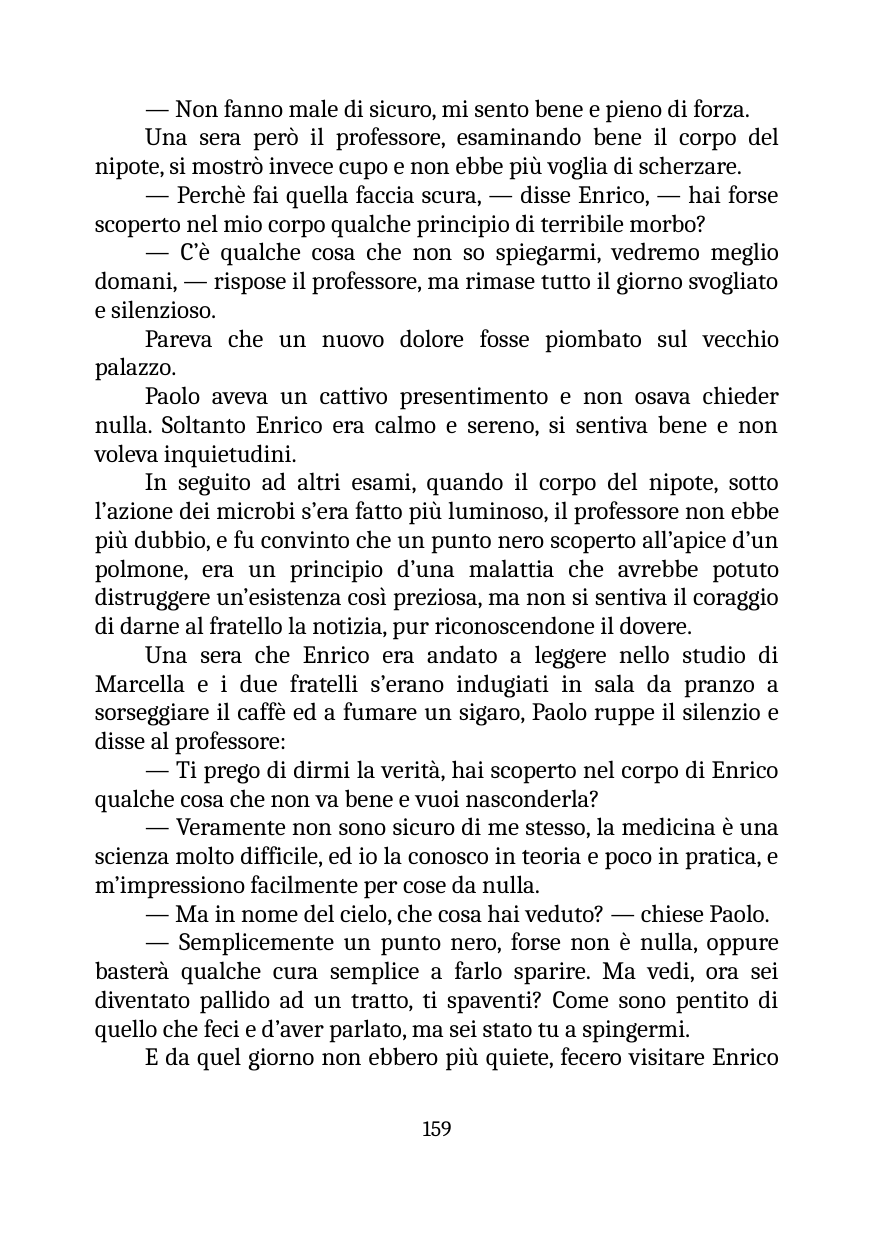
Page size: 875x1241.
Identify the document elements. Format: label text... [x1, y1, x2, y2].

text Pareva che un nuovo dolore fosse piombato sul vecchio palazzo. [94, 324, 779, 382]
text — Perchè fai quella faccia scura, — disse Enrico, — hai forse scoperto nel mio corpo qualche principio di terribile morbo? [94, 181, 779, 238]
text — Veramente non sono sicuro di me stesso, la medicina è una scienza molto difficile, ed io la conosco in teoria e poco in pratica, e m’impressiono facilmente per cose da nulla. [94, 813, 779, 899]
text — Semplicemente un punto nero, forse non è nulla, oppure basterà qualche cura semplice a farlo sparire. Ma vedi, ora sei diventato pallido ad un tratto, ti spaventi? Come sono pentito di quello che feci e d’aver parlato, ma sei stato tu a spingermi. [94, 928, 779, 1043]
text Una sera che Enrico era andato a leggere nello studio di Marcella e i due fratelli s’erano indugiati in sala da pranzo a sorseggiare il caffè ed a fumare un sigaro, Paolo ruppe il silenzio e disse al professore: [94, 641, 779, 756]
text — C’è qualche cosa che non so spiegarmi, vedremo meglio domani, — rispose il professore, ma rimase tutto il giorno svogliato e silenzioso. [94, 238, 779, 324]
text In seguito ad altri esami, quando il corpo del nipote, sotto l’azione dei microbi s’era fatto più luminoso, il professore non ebbe più dubbio, e fu convinto che un punto nero scoperto all’apice d’un polmone, era un principio d’una malattia che avrebbe potuto distruggere un’esistenza così preziosa, ma non si sentiva il coraggio di darne al fratello la notizia, pur riconoscendone il dovere. [94, 468, 779, 641]
text — Ma in nome del cielo, che cosa hai veduto? — chiese Paolo. [94, 899, 779, 928]
text Una sera però il professore, esaminando bene il corpo del nipote, si mostrò invece cupo e non ebbe più voglia di scherzare. [94, 123, 779, 181]
text E da quel giorno non ebbero più quiete, fecero visitare Enrico [94, 1043, 779, 1072]
text Paolo aveva un cattivo presentimento e non osava chieder nulla. Soltanto Enrico era calmo e sereno, si sentiva bene e non voleva inquietudini. [94, 382, 779, 468]
text — Non fanno male di sicuro, mi sento bene e pieno di forza. [94, 94, 779, 123]
text — Ti prego di dirmi la verità, hai scoperto nel corpo di Enrico qualche cosa che non va bene e vuoi nasconderla? [94, 756, 779, 813]
